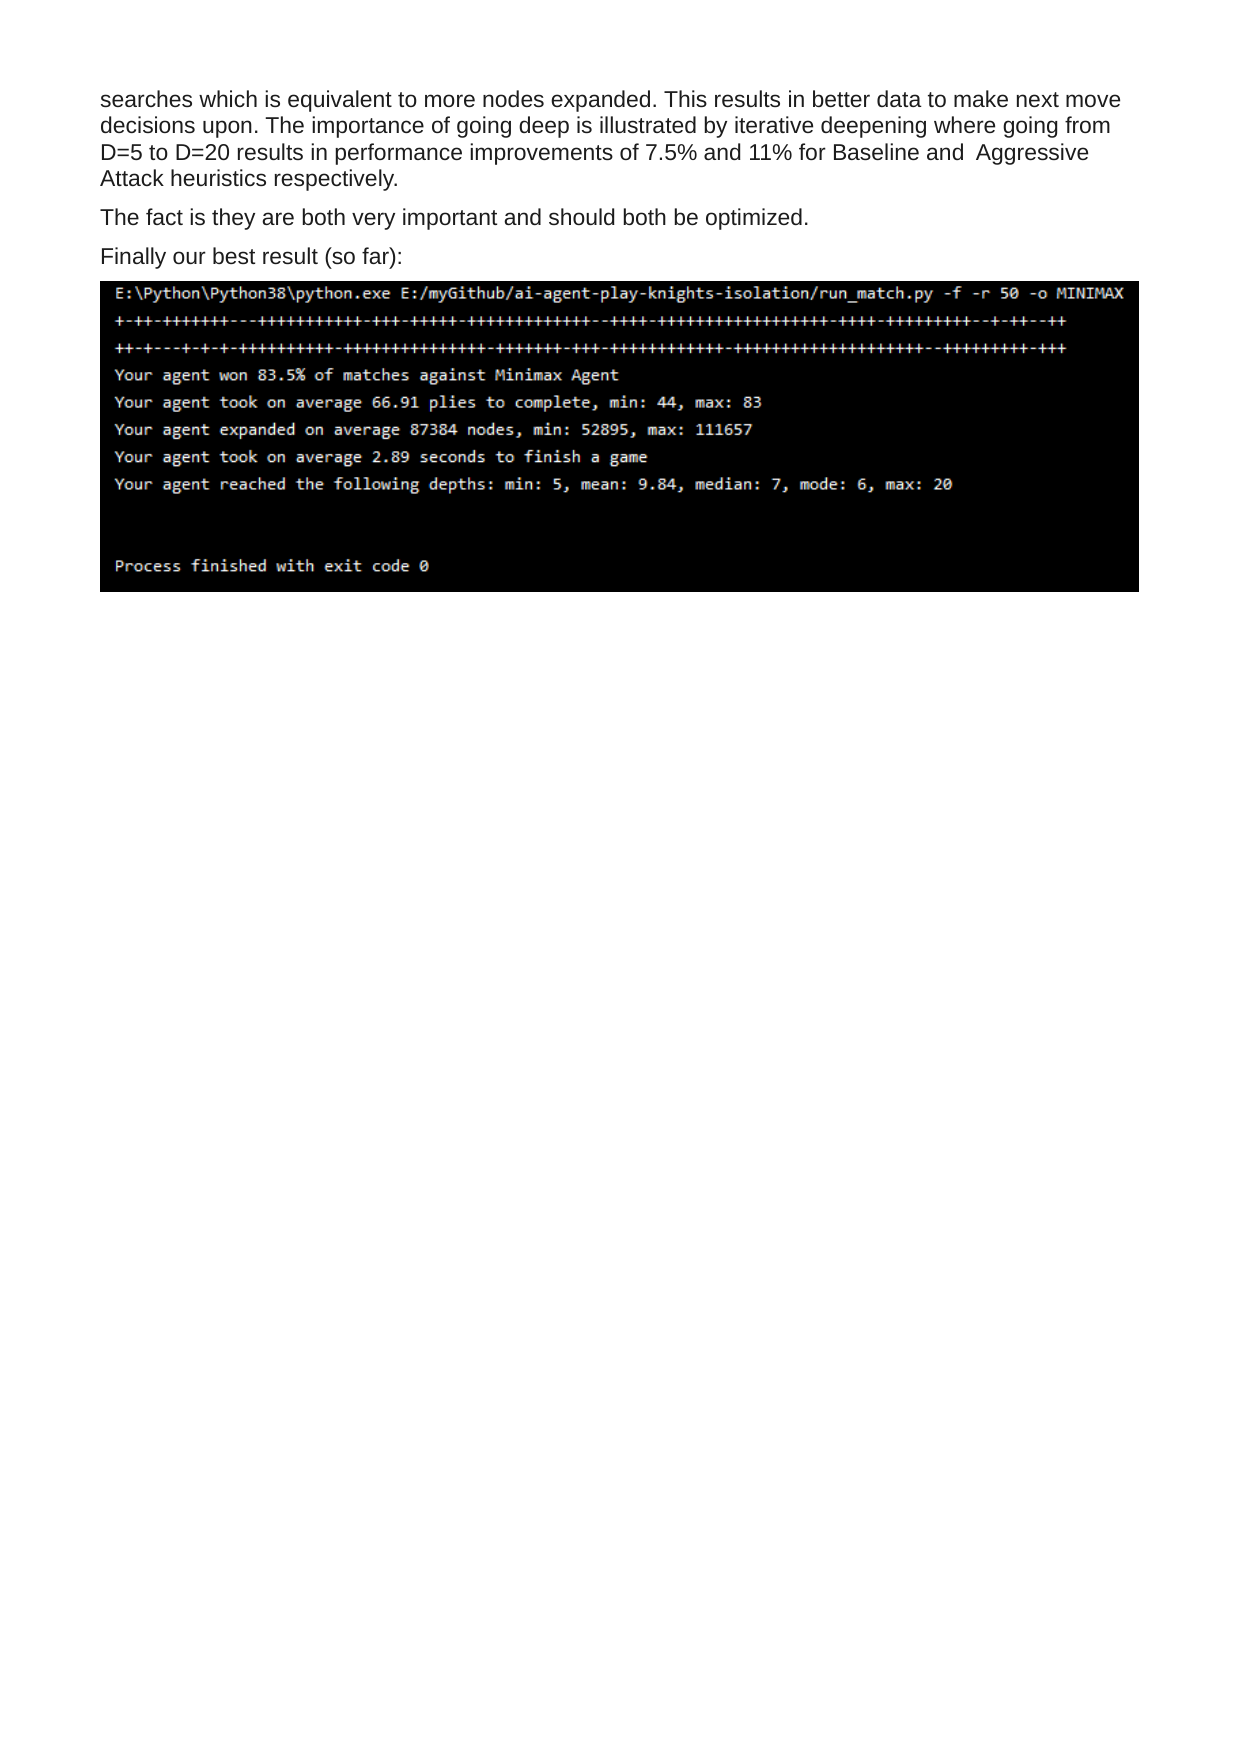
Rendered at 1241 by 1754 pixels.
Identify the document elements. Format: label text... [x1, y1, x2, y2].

picture [100, 281, 1139, 592]
text The fact is they are both very important and should both be optimized. [100, 204, 1139, 230]
text searches which is equivalent to more nodes expanded. This results in better data to make next move decisions upon. The importance of going deep is illustrated by iterative deepening where going from D=5 to D=20 results in performance improvements of 7.5% and 11% for Baseline and Aggressive Attack heuristics respectively. [100, 86, 1139, 191]
text Finally our best result (so far): [100, 243, 1139, 269]
